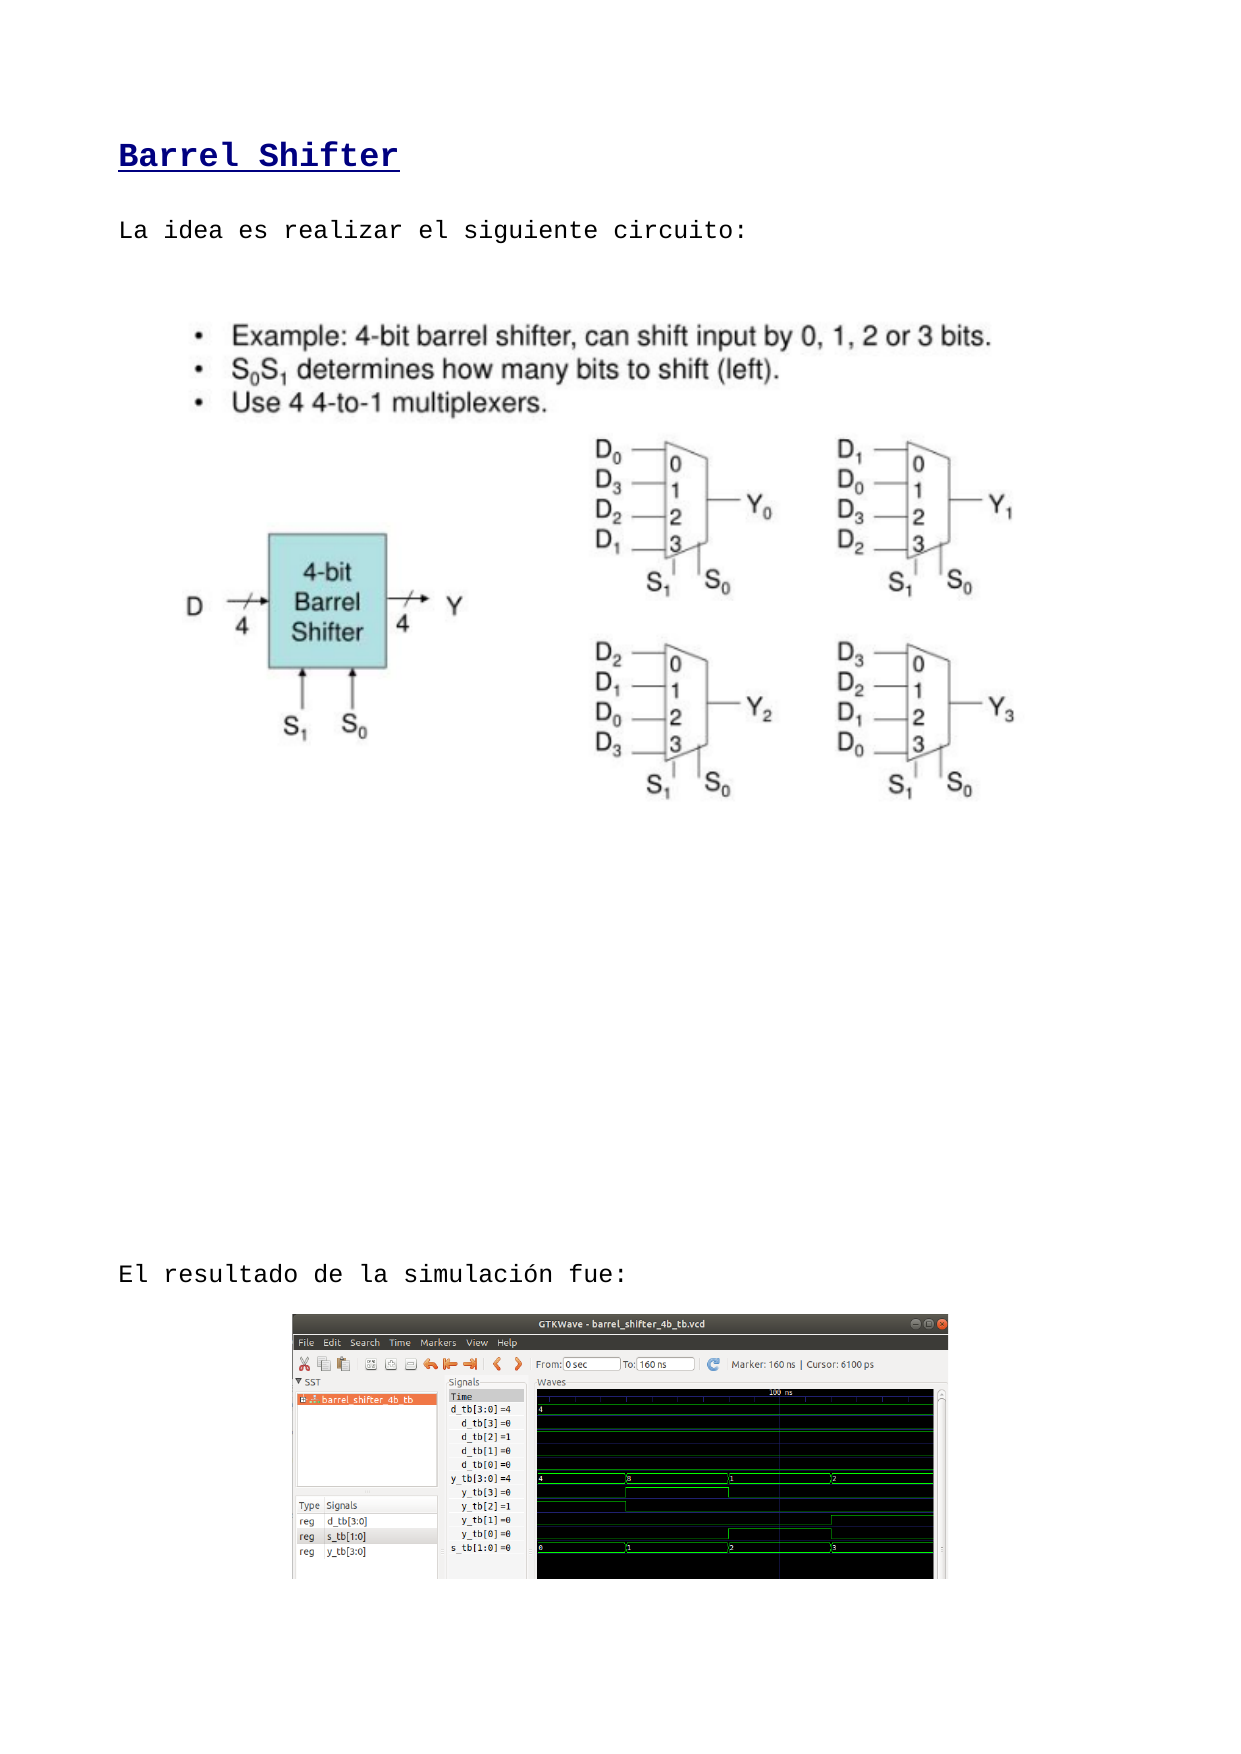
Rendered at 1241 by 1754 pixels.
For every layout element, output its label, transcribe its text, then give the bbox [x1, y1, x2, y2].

picture [181, 312, 1059, 833]
text El resultado de la simulación fue: [118, 1261, 1122, 1289]
text La idea es realizar el siguiente circuito: [118, 218, 1122, 246]
subtitle Barrel Shifter [118, 139, 1122, 177]
picture [292, 1314, 949, 1579]
